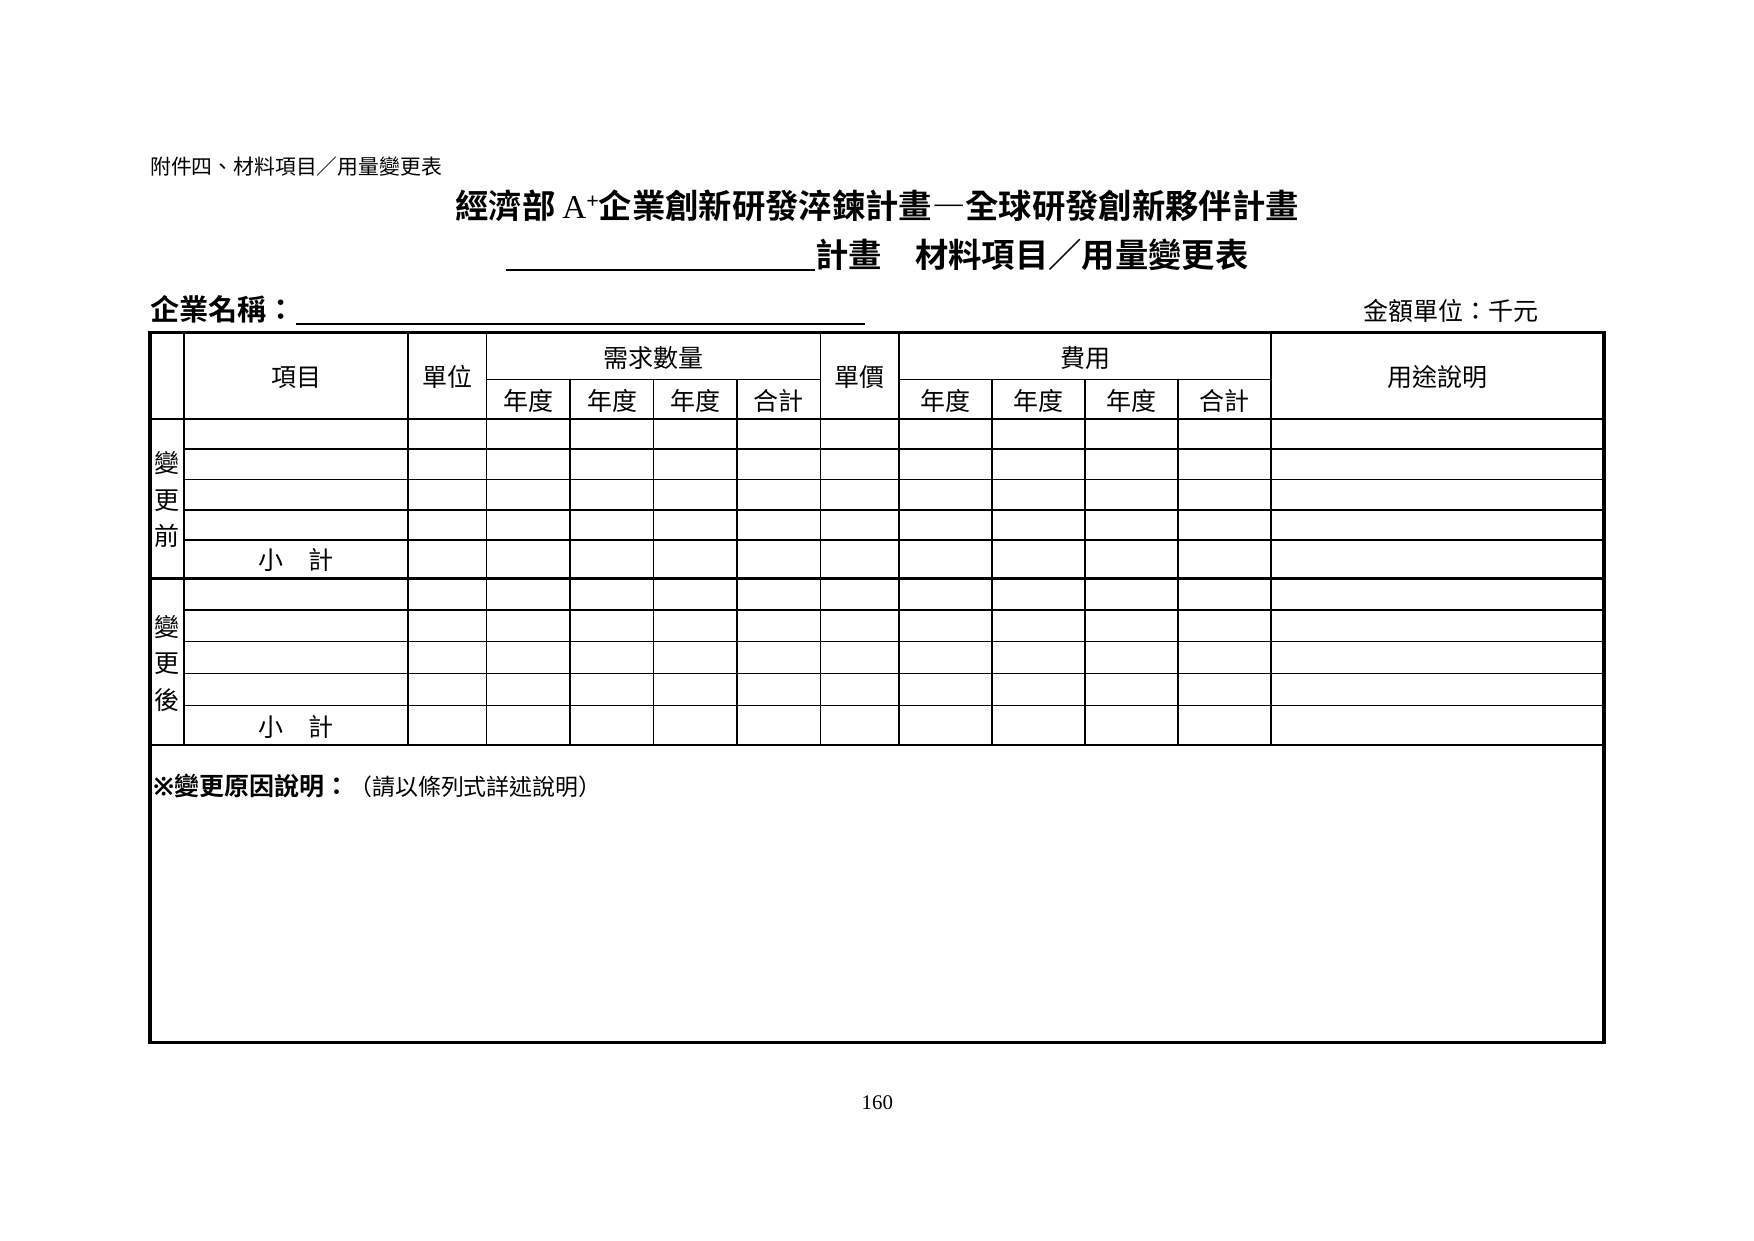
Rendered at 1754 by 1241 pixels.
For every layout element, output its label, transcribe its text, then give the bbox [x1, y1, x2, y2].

table_cell [993, 674, 1084, 704]
table_cell [1272, 420, 1602, 448]
table_cell 變更後 [152, 580, 183, 744]
table_cell [409, 642, 486, 673]
table_cell [1272, 706, 1602, 744]
table_cell [738, 674, 820, 704]
table_cell [738, 420, 820, 448]
table_cell [487, 706, 569, 744]
table_cell [571, 480, 653, 509]
table_cell 小 計 [185, 706, 407, 744]
table_cell 年度 [993, 380, 1084, 418]
table_cell [571, 450, 653, 479]
table_cell [185, 511, 407, 539]
table_cell [487, 541, 569, 577]
table_cell [654, 480, 736, 509]
table_cell [654, 580, 736, 609]
table_cell [821, 580, 898, 609]
table_cell [571, 580, 653, 609]
table_cell [571, 511, 653, 539]
table_cell [738, 642, 820, 673]
table_cell [1086, 511, 1177, 539]
table_cell [1086, 706, 1177, 744]
table_cell [900, 611, 991, 641]
table_cell [654, 511, 736, 539]
table_cell [571, 674, 653, 704]
table_cell [1272, 511, 1602, 539]
table_cell [1179, 541, 1270, 577]
table_cell 年度 [487, 380, 569, 418]
table_cell [993, 706, 1084, 744]
table_cell [1272, 642, 1602, 673]
table_cell [821, 450, 898, 479]
table_cell [487, 611, 569, 641]
table_cell [993, 541, 1084, 577]
table_cell [1179, 480, 1270, 509]
table_cell [1179, 420, 1270, 448]
table_cell [738, 541, 820, 577]
text 附件四、材料項目／用量變更表 [150, 150, 1604, 180]
table_cell [821, 420, 898, 448]
table_cell [1179, 611, 1270, 641]
table_cell [571, 420, 653, 448]
table_cell [821, 642, 898, 673]
table_cell [487, 420, 569, 448]
table_cell [409, 611, 486, 641]
table_cell [1086, 541, 1177, 577]
table_cell [1272, 541, 1602, 577]
table_cell [1179, 450, 1270, 479]
table_cell [900, 541, 991, 577]
table_header 費用 [900, 334, 1270, 379]
table_header 用途說明 [1272, 334, 1602, 418]
table_header [152, 334, 183, 418]
table_cell [821, 511, 898, 539]
table_cell [1272, 611, 1602, 641]
table_cell [993, 450, 1084, 479]
table_cell [1086, 674, 1177, 704]
table_cell [185, 674, 407, 704]
table_cell [654, 611, 736, 641]
table_cell [1086, 480, 1177, 509]
table_cell [900, 674, 991, 704]
table_cell [654, 450, 736, 479]
table_cell [409, 674, 486, 704]
table_cell [654, 674, 736, 704]
text 企業名稱： 金額單位：千元 [150, 277, 1604, 331]
table_cell [900, 706, 991, 744]
table_cell [185, 450, 407, 479]
table_cell [900, 450, 991, 479]
table_cell [1179, 706, 1270, 744]
table_cell [409, 541, 486, 577]
table_cell [1272, 674, 1602, 704]
table_cell 年度 [1086, 380, 1177, 418]
table_cell [487, 450, 569, 479]
table_cell [821, 674, 898, 704]
table_cell [1086, 642, 1177, 673]
table_cell [738, 480, 820, 509]
table_cell [738, 706, 820, 744]
table_cell [1086, 450, 1177, 479]
table_cell 合計 [738, 380, 820, 418]
table_cell [487, 642, 569, 673]
table_cell [993, 480, 1084, 509]
table_cell [409, 480, 486, 509]
table_cell [185, 642, 407, 673]
table_cell [409, 450, 486, 479]
table_cell [487, 580, 569, 609]
table_cell 小 計 [185, 541, 407, 577]
table_cell [1086, 580, 1177, 609]
table_cell [993, 511, 1084, 539]
table_cell 變更前 [152, 420, 183, 577]
table_cell [487, 674, 569, 704]
table_cell [1086, 611, 1177, 641]
table_cell [409, 511, 486, 539]
table_cell [993, 611, 1084, 641]
text 經濟部A+企業創新研發淬鍊計畫—全球研發創新夥伴計畫 [150, 180, 1604, 228]
table_cell 年度 [900, 380, 991, 418]
table_cell [571, 706, 653, 744]
table_cell [1179, 580, 1270, 609]
table_cell [1272, 580, 1602, 609]
table_cell [738, 511, 820, 539]
table_cell [654, 541, 736, 577]
table_cell 合計 [1179, 380, 1270, 418]
table_cell [900, 511, 991, 539]
table_cell ※變更原因說明：（請以條列式詳述說明） [152, 746, 1602, 1041]
table_cell [1179, 511, 1270, 539]
table_cell [654, 420, 736, 448]
table_cell [1272, 480, 1602, 509]
text 計畫 材料項目／用量變更表 [150, 228, 1604, 277]
table_cell [1272, 450, 1602, 479]
table_cell [654, 642, 736, 673]
table_cell [821, 706, 898, 744]
table_cell [1086, 420, 1177, 448]
table_cell [821, 541, 898, 577]
table_cell [571, 642, 653, 673]
table_cell [1179, 642, 1270, 673]
table_cell [185, 420, 407, 448]
table_header 單價 [821, 334, 898, 418]
table_cell [738, 611, 820, 641]
table_cell [738, 450, 820, 479]
table_cell [571, 611, 653, 641]
table_cell [409, 580, 486, 609]
table_cell [1179, 674, 1270, 704]
table_cell [409, 706, 486, 744]
table_cell [654, 706, 736, 744]
table_cell [185, 480, 407, 509]
table_header 需求數量 [487, 334, 820, 379]
table_cell [185, 611, 407, 641]
table_header 項目 [185, 334, 407, 418]
table_cell [993, 642, 1084, 673]
table_cell [993, 420, 1084, 448]
table_cell 年度 [654, 380, 736, 418]
table_cell [409, 420, 486, 448]
table_cell [821, 480, 898, 509]
table_cell [571, 541, 653, 577]
table_cell [738, 580, 820, 609]
table_cell [487, 511, 569, 539]
table_cell [821, 611, 898, 641]
table_cell [487, 480, 569, 509]
table_cell [993, 580, 1084, 609]
table_header 單位 [409, 334, 486, 418]
table_cell [900, 420, 991, 448]
table_cell [900, 480, 991, 509]
table_cell [185, 580, 407, 609]
table_cell [900, 642, 991, 673]
table_cell [900, 580, 991, 609]
table_cell 年度 [571, 380, 653, 418]
